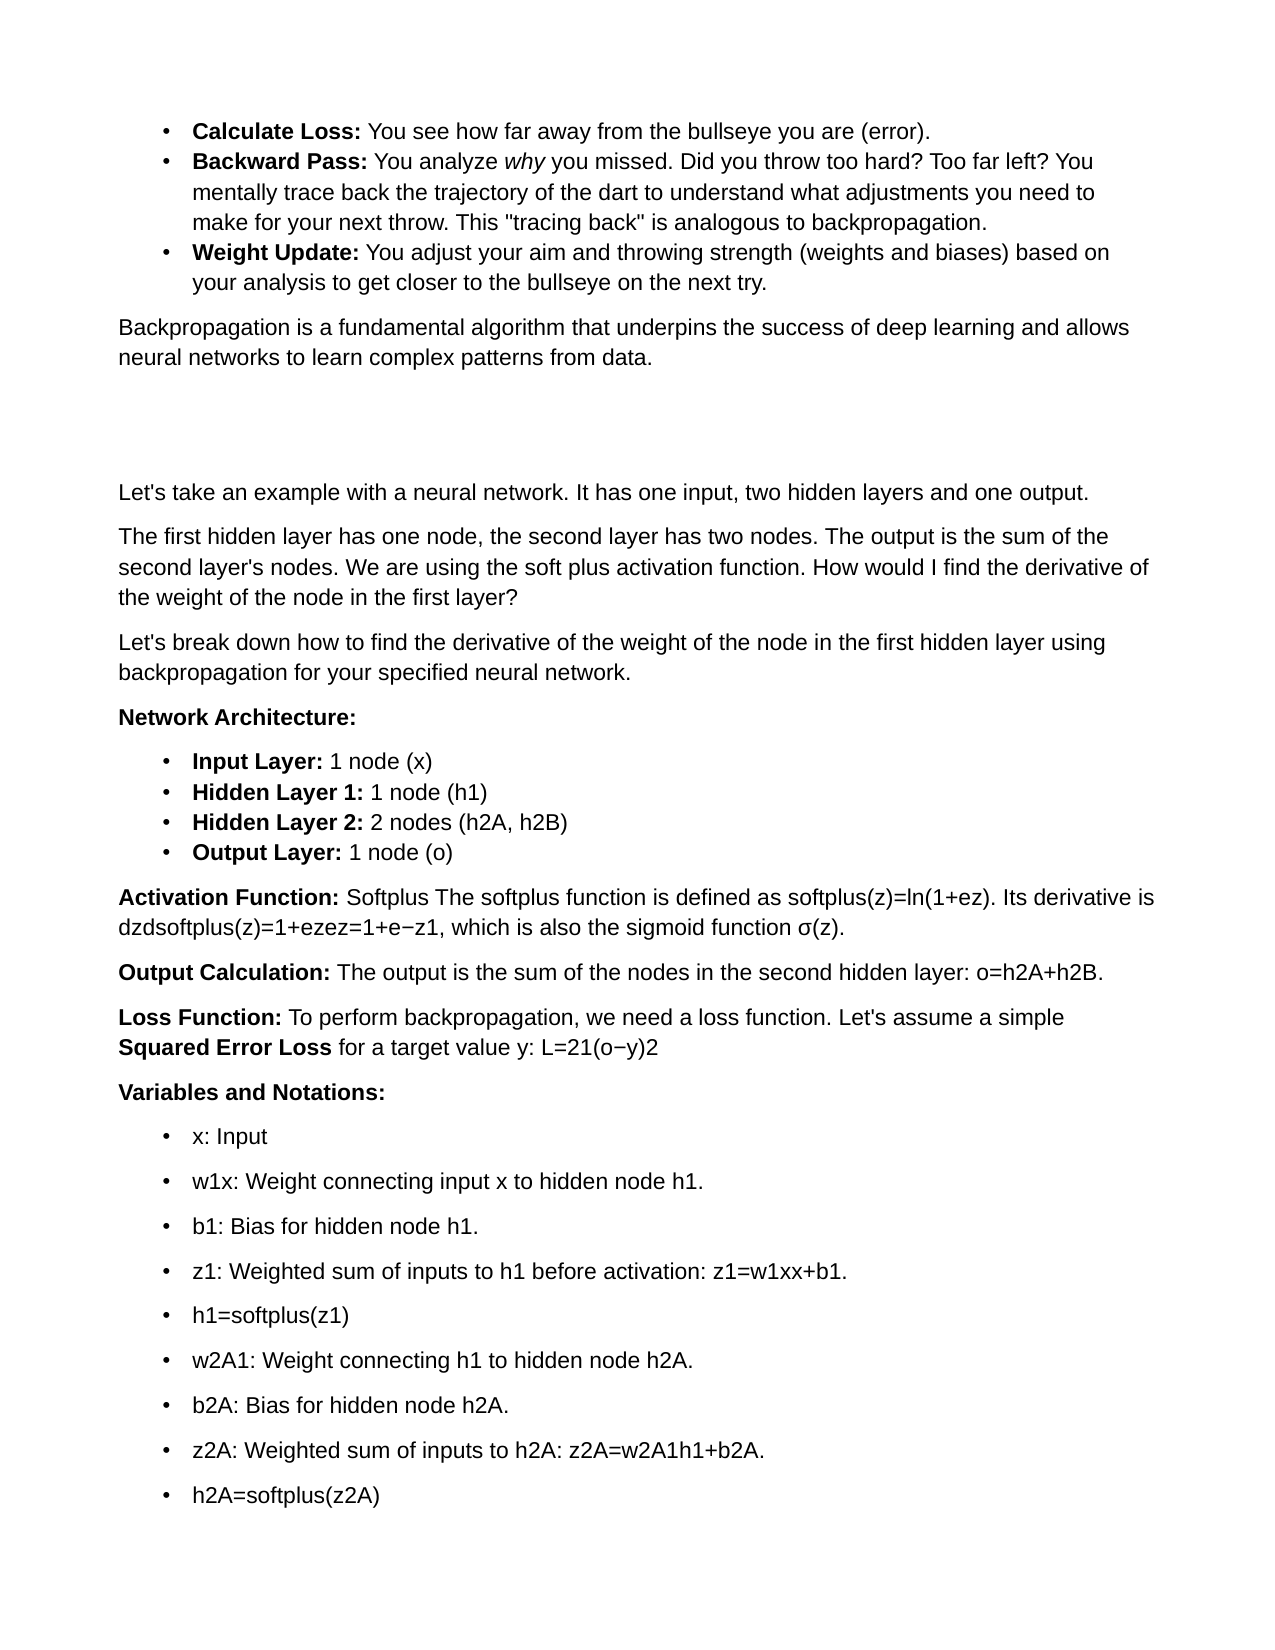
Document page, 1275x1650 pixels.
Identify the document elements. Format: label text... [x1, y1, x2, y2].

list Weight Update: You adjust your aim and throwing strength (weights and biases) based on your analysis to get closer to the bullseye on the next try. [162, 239, 1157, 296]
list b2A​: Bias for hidden node h2A​. [162, 1392, 1157, 1418]
list h2A​=softplus(z2A​) [162, 1482, 1157, 1508]
text Loss Function: To perform backpropagation, we need a loss function. Let's assume a simple Squared Error Loss for a target value y: L=21​(o−y)2 [118, 1003, 1157, 1060]
text Backpropagation is a fundamental algorithm that underpins the success of deep learning and allows neural networks to learn complex patterns from data. [118, 314, 1157, 371]
list Calculate Loss: You see how far away from the bullseye you are (error). [162, 118, 1157, 144]
text Activation Function: Softplus The softplus function is defined as softplus(z)=ln(1+ez). Its derivative is dzd​softplus(z)=1+ezez​=1+e−z1​, which is also the sigmoid function σ(z). [118, 884, 1157, 940]
list b1​: Bias for hidden node h1​. [162, 1213, 1157, 1239]
list z2A​: Weighted sum of inputs to h2A​: z2A​=w2A1​h1​+b2A​. [162, 1437, 1157, 1463]
text Let's take an example with a neural network. It has one input, two hidden layers and one output. [118, 478, 1157, 505]
list Hidden Layer 1: 1 node (h1​) [162, 778, 1157, 805]
list w2A1​: Weight connecting h1​ to hidden node h2A​. [162, 1347, 1157, 1374]
list z1​: Weighted sum of inputs to h1​ before activation: z1​=w1x​x+b1​. [162, 1258, 1157, 1284]
list w1x​: Weight connecting input x to hidden node h1​. [162, 1168, 1157, 1194]
text The first hidden layer has one node, the second layer has two nodes. The output is the sum of the second layer's nodes. We are using the soft plus activation function. How would I find the derivative of the weight of the node in the first layer? [118, 523, 1157, 610]
list h1​=softplus(z1​) [162, 1302, 1157, 1329]
list Output Layer: 1 node (o) [162, 839, 1157, 865]
text Variables and Notations: [118, 1078, 1157, 1105]
text Network Architecture: [118, 703, 1157, 730]
text Output Calculation: The output is the sum of the nodes in the second hidden layer: o=h2A​+h2B​. [118, 959, 1157, 985]
list x: Input [162, 1123, 1157, 1150]
list Input Layer: 1 node (x) [162, 748, 1157, 775]
list Backward Pass: You analyze why you missed. Did you throw too hard? Too far left? You mentally trace back the trajectory of the dart to understand what adjustments you need to make for your next throw. This "tracing back" is analogous to backpropagation. [162, 148, 1157, 235]
text Let's break down how to find the derivative of the weight of the node in the first hidden layer using backpropagation for your specified neural network. [118, 628, 1157, 685]
list Hidden Layer 2: 2 nodes (h2A​, h2B​) [162, 809, 1157, 835]
